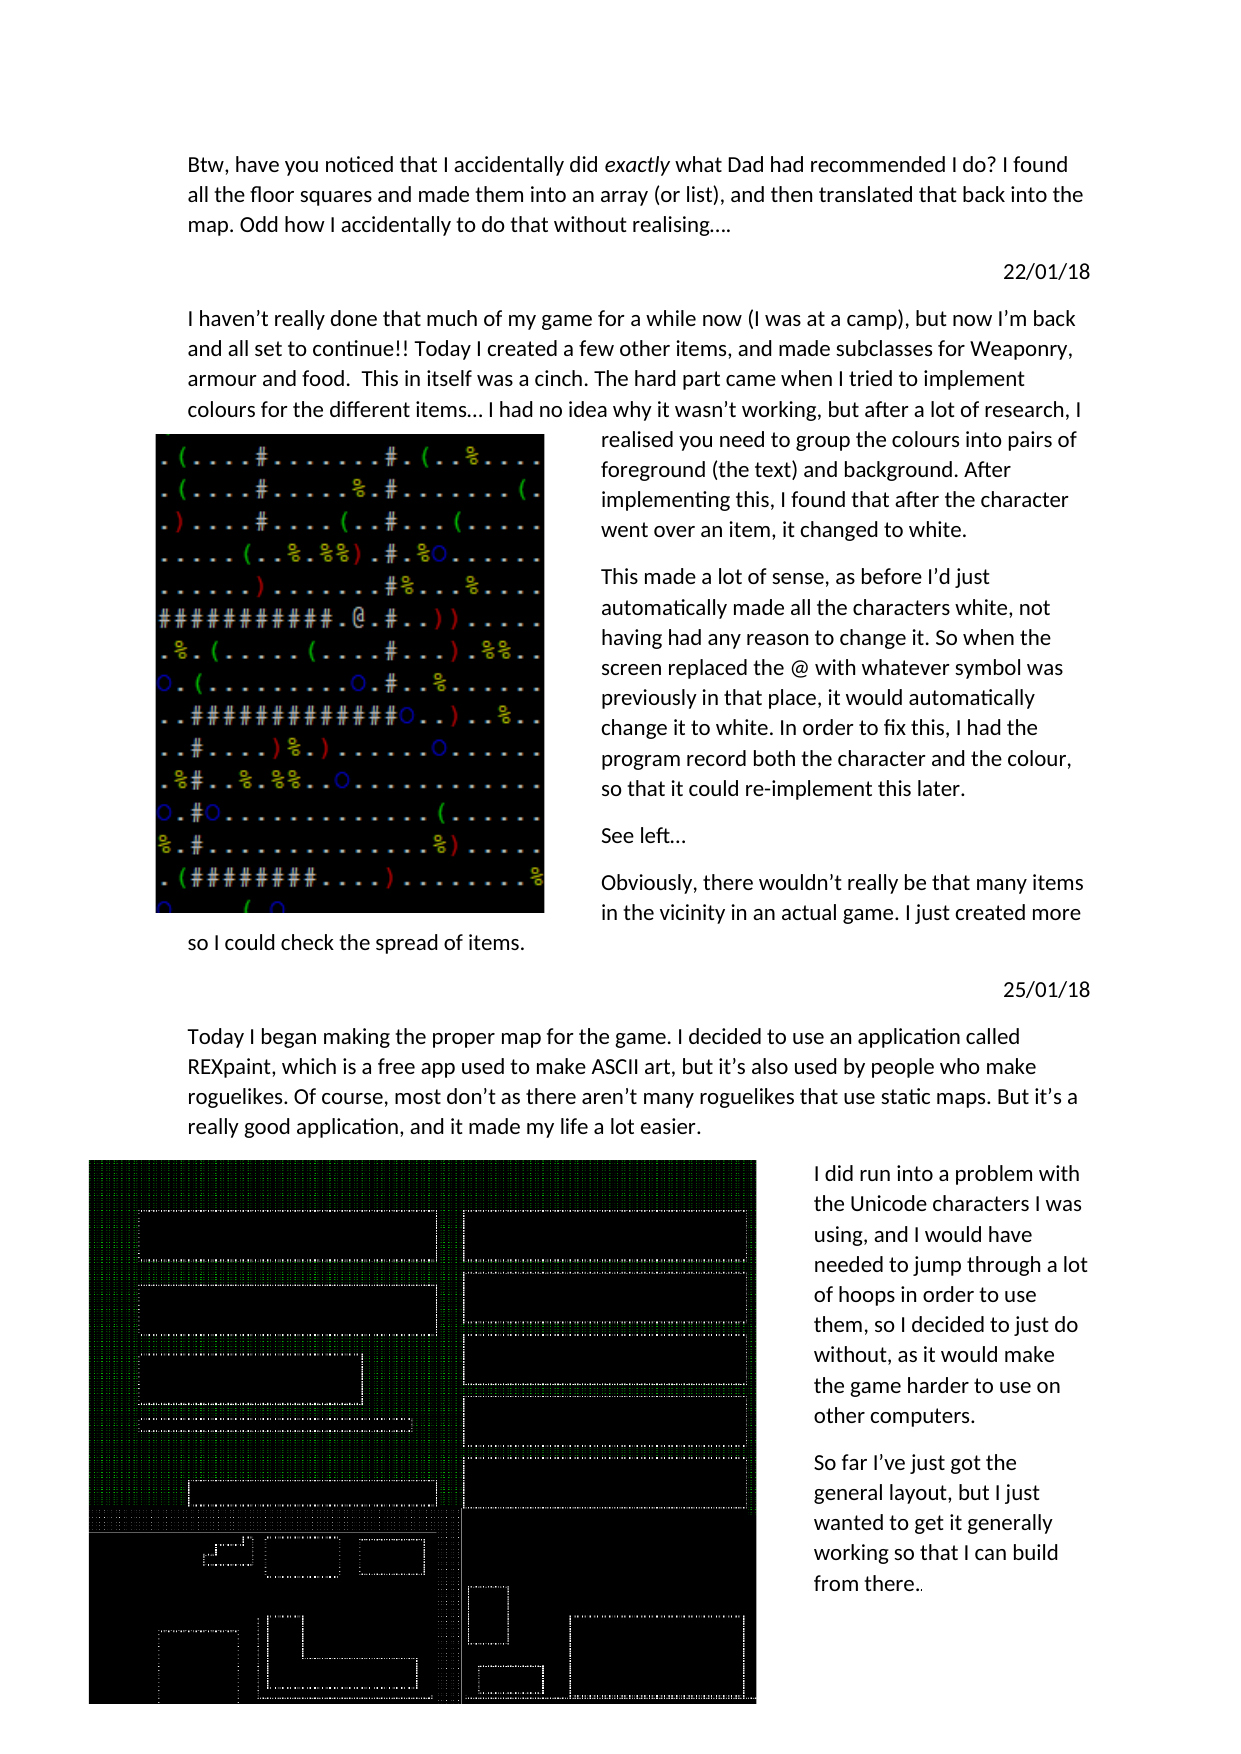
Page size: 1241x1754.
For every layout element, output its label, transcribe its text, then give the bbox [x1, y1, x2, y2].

text I did run into a problem with the Unicode characters I was using, and I would have needed to jump through a lot of hoops in order to use them, so I decided to just do without, as it would make the game harder to use on other computers. [187, 1159, 1090, 1429]
text I haven’t really done that much of my game for a while now (I was at a camp), but now I’m back and all set to continue!! Today I created a few other items, and made subclasses for Weaponry, armour and food. This in itself was a cinch. The hard part came when I tried to implement colours for the different items… I had no idea why it wasn’t working, but after a lot of research, I realised you need to group the colours into pairs of foreground (the text) and background. After implementing this, I found that after the character went over an item, it changed to white. [187, 304, 1090, 544]
text 22/01/18 [187, 257, 1090, 285]
picture [155, 434, 545, 913]
text So far I’ve just got the general layout, but I just wanted to get it generally working so that I can build from there.d [757, 1448, 1090, 1597]
text This made a lot of sense, as before I’d just automatically made all the characters white, not having had any reason to change it. So when the screen replaced the @ with whatever symbol was previously in that place, it would automatically change it to white. In order to fix this, I had the program record both the character and the colour, so that it could re-implement this later. [545, 562, 1090, 802]
text Today I began making the proper map for the game. I decided to use an application called REXpaint, which is a free app used to make ASCII art, but it’s also used by people who make roguelikes. Of course, most don’t as there aren’t many roguelikes that use static maps. But it’s a really good application, and it made my life a lot easier. [187, 1022, 1090, 1141]
picture [88, 1160, 757, 1704]
text 25/01/18 [187, 975, 1090, 1003]
text Btw, have you noticed that I accidentally did exactly what Dad had recommended I do? I found all the floor squares and made them into an array (or list), and then translated that back into the map. Odd how I accidentally to do that without realising…. [187, 150, 1090, 238]
text Obviously, there wouldn’t really be that many items in the vicinity in an actual game. I just created more so I could check the spread of items. [187, 868, 1090, 956]
text See left… [545, 821, 1090, 849]
